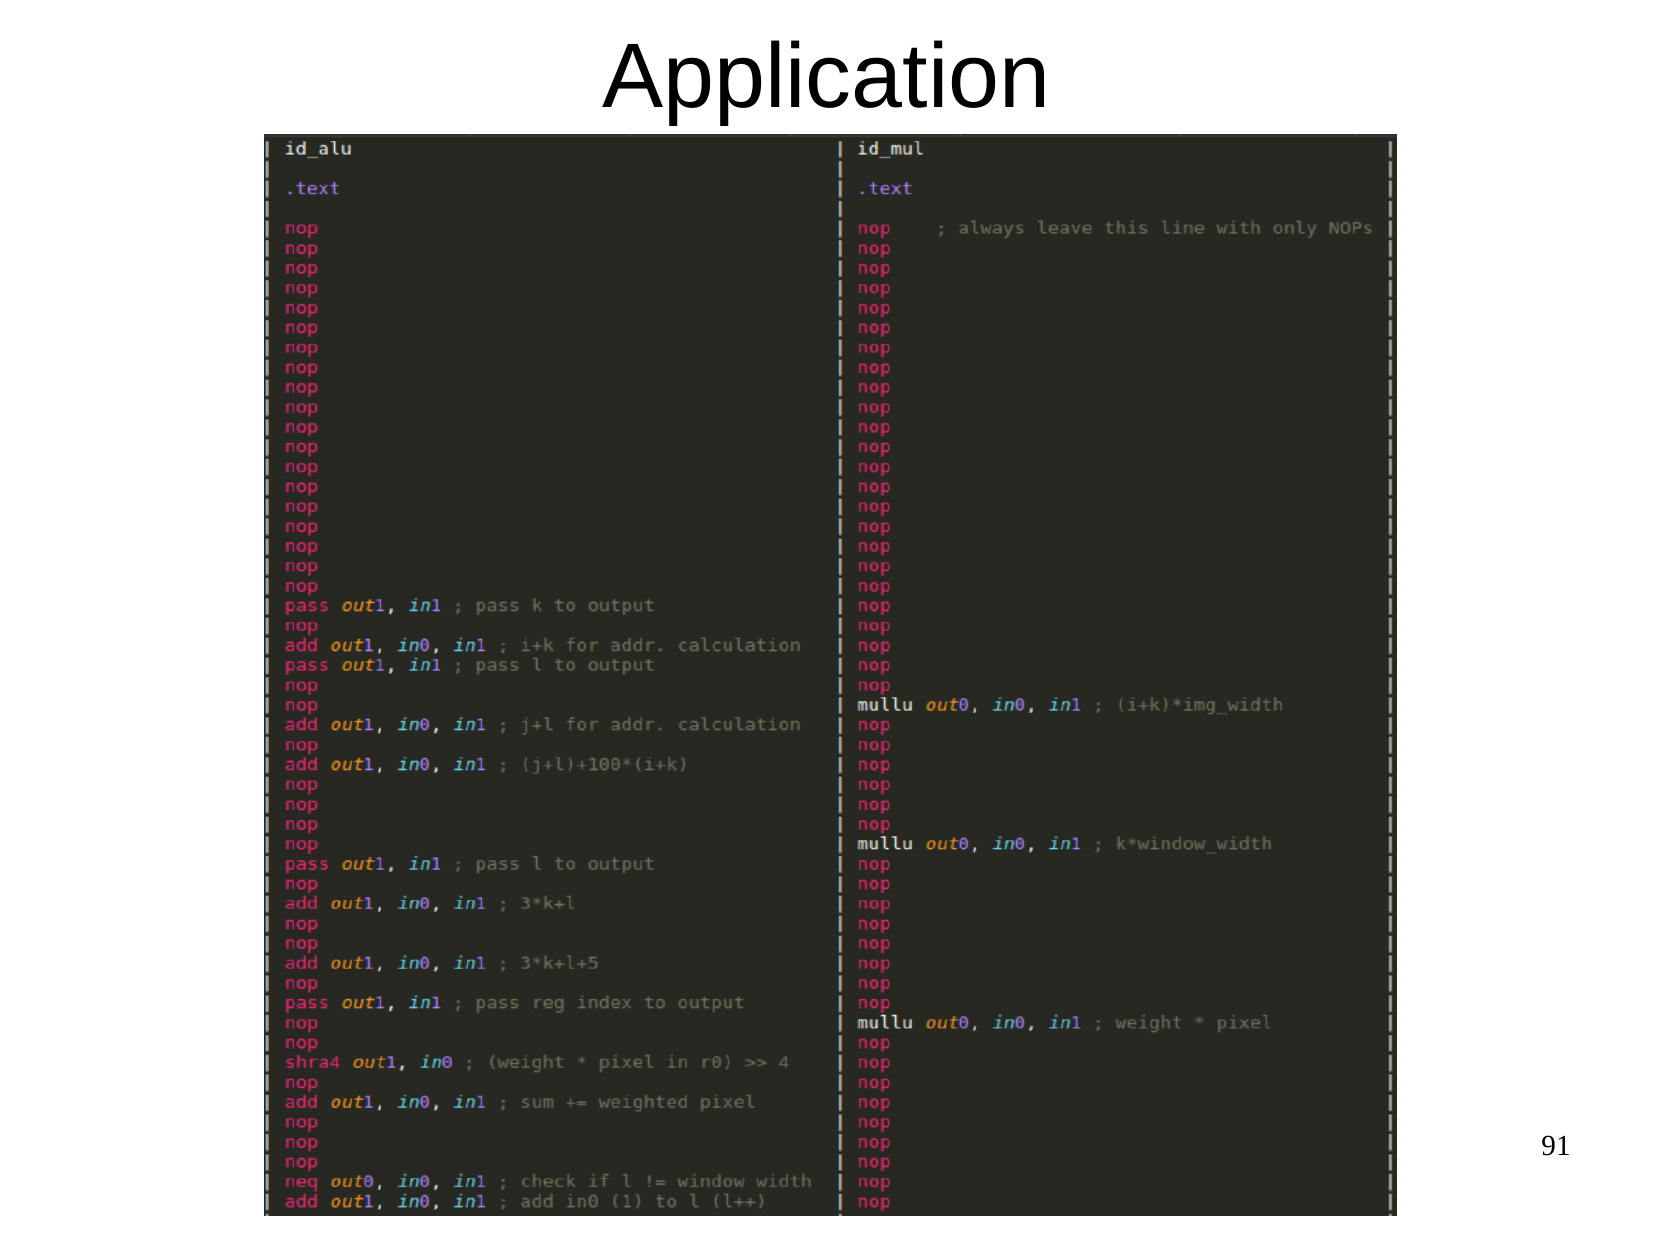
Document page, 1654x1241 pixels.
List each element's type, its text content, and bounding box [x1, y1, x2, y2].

title Application [82, 0, 1571, 180]
picture [264, 134, 1397, 1216]
